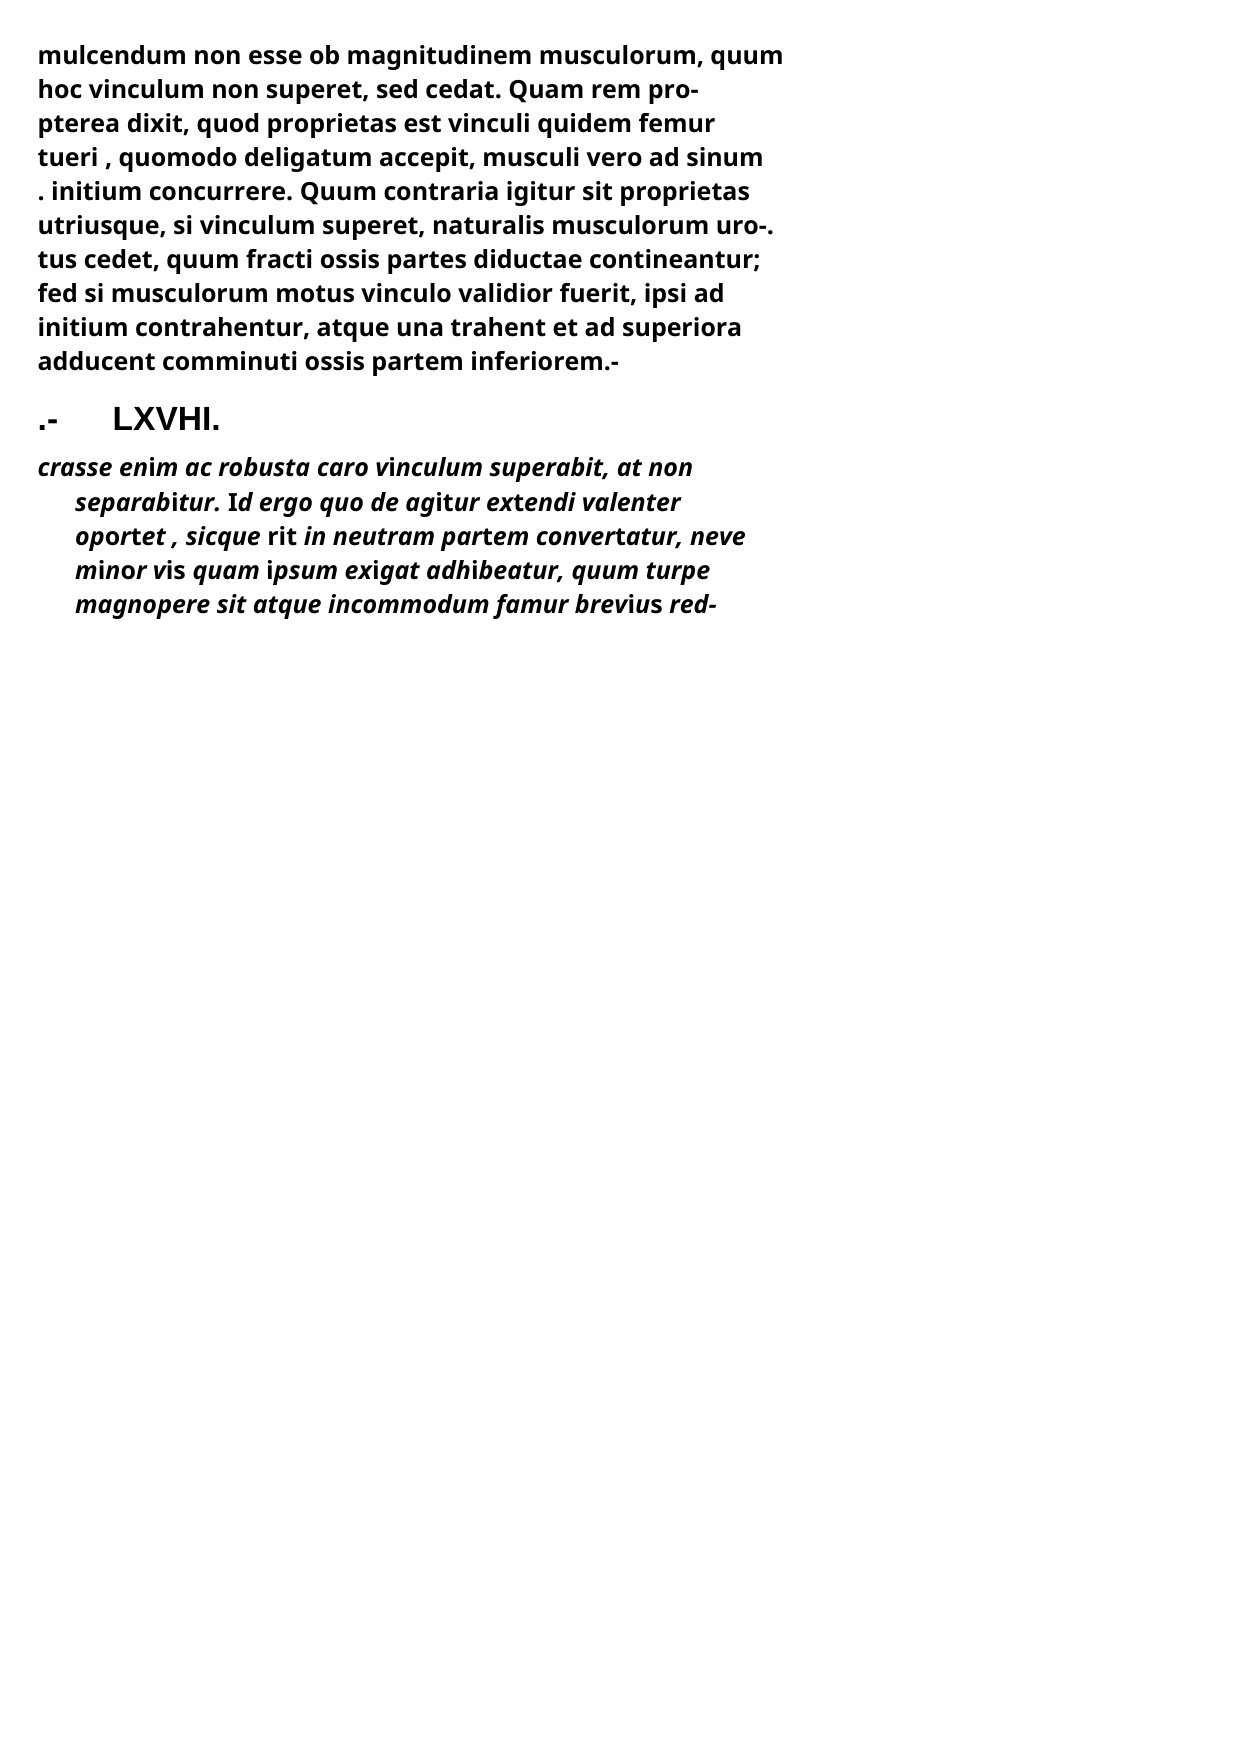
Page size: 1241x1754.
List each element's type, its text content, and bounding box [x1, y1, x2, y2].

text crasse enim ac robusta caro vinculum superabit, at non separabitur. Id ergo quo de agitur extendi valenter oportet , sicque rit in neutram partem convertatur, neve minor vis quam ipsum exigat adhibeatur, quum turpe magnopere sit atque incommodum famur brevius red- [37, 450, 1203, 620]
text mulcendum non esse ob magnitudinem musculorum, quum hoc vinculum non superet, sed cedat. Quam rem pro- pterea dixit, quod proprietas est vinculi quidem femur tueri , quomodo deligatum accepit, musculi vero ad sinum . initium concurrere. Quum contraria igitur sit proprietas utriusque, si vinculum superet, naturalis musculorum uro-. tus cedet, quum fracti ossis partes diductae contineantur; fed si musculorum motus vinculo validior fuerit, ipsi ad initium contrahentur, atque una trahent et ad superiora adducent comminuti ossis partem inferiorem.- [37, 37, 1203, 378]
subtitle .- LXVHI. [37, 399, 1203, 438]
